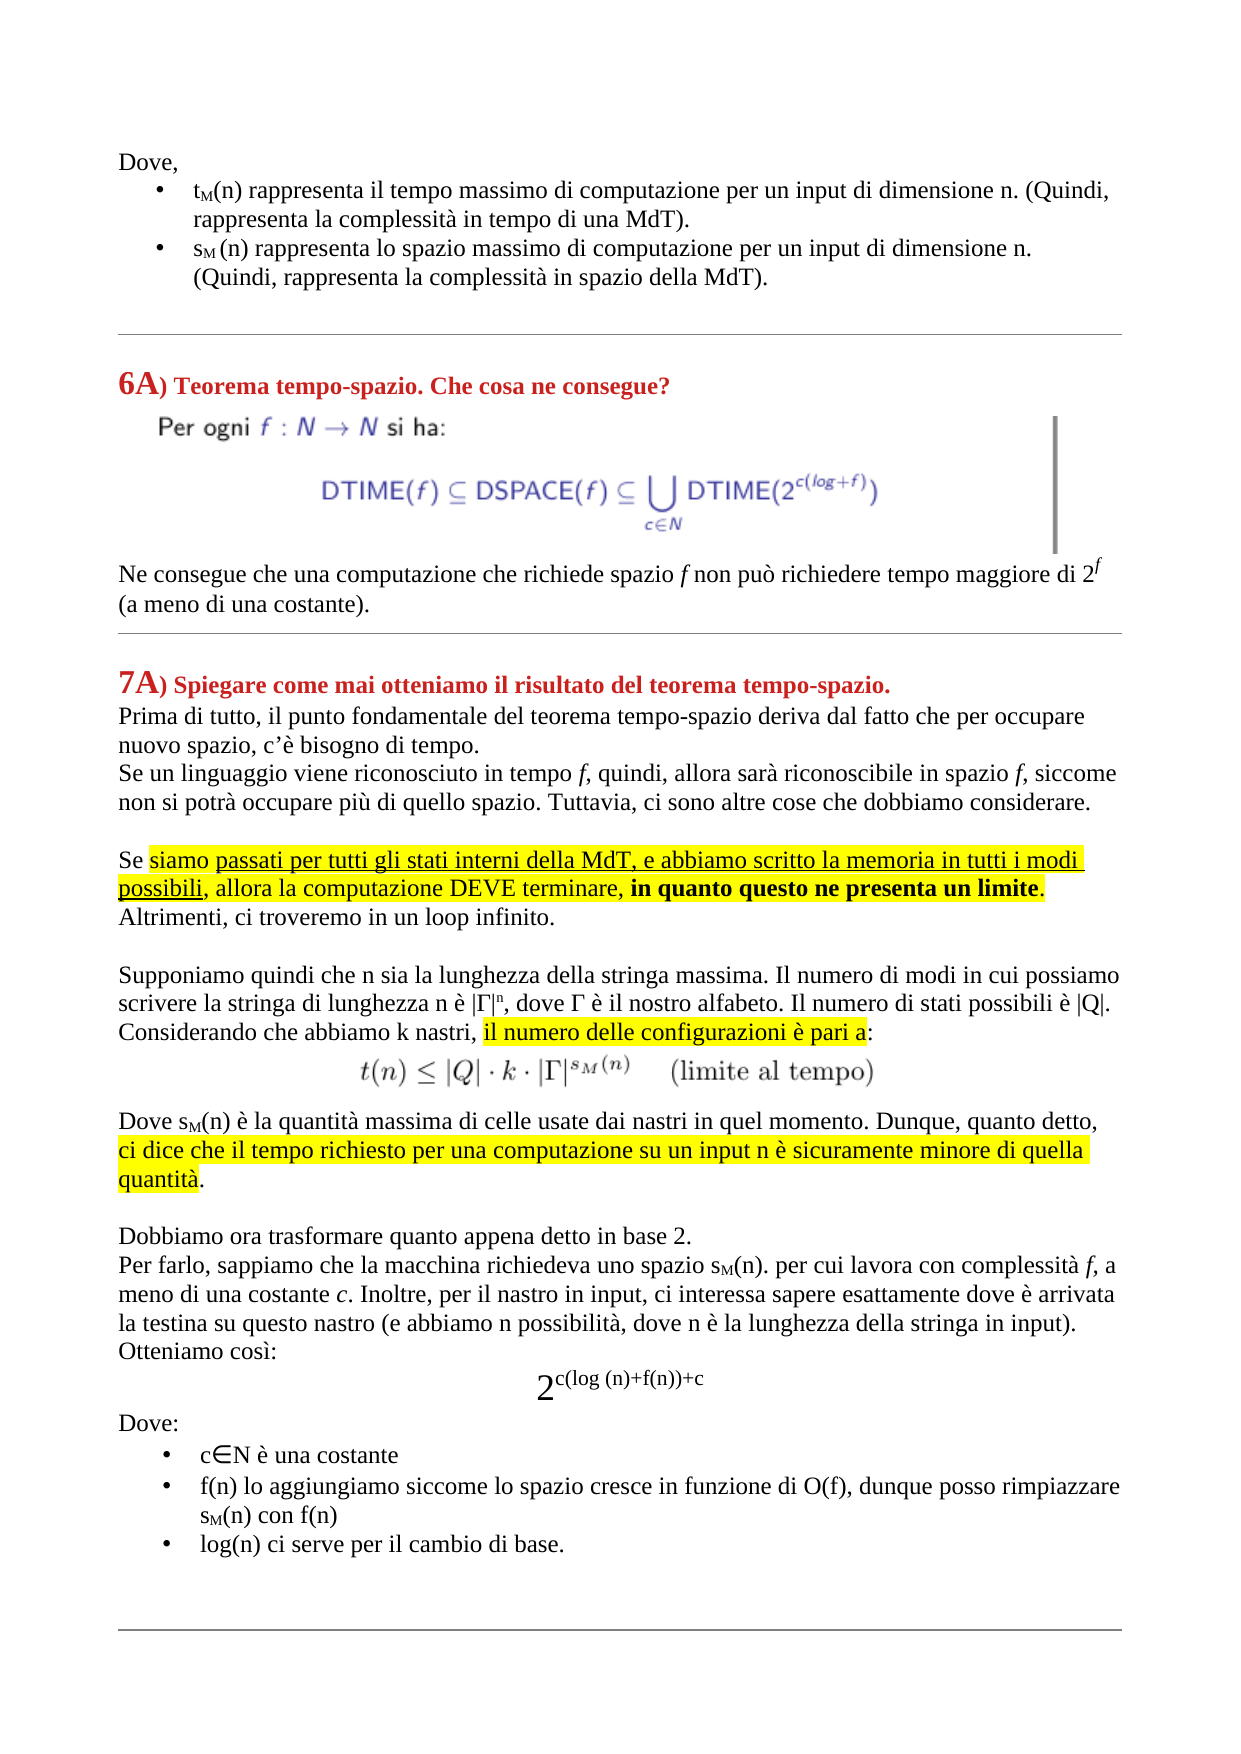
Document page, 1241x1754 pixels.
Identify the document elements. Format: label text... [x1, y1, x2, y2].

text Se un linguaggio viene riconosciuto in tempo f, quindi, allora sarà riconoscibile in spazio f, siccome non si potrà occupare più di quello spazio. Tuttavia, ci sono altre cose che dobbiamo considerare. [118, 758, 1122, 816]
text Per farlo, sappiamo che la macchina richiedeva uno spazio sM(n). per cui lavora con complessità f, a meno di una costante c. Inoltre, per il nastro in input, ci interessa sapere esattamente dove è arrivata la testina su questo nastro (e abbiamo n possibilità, dove n è la lunghezza della stringa in input). [118, 1250, 1122, 1336]
text Dove, [118, 147, 1122, 176]
text Dobbiamo ora trasformare quanto appena detto in base 2. [118, 1221, 1122, 1250]
text Se siamo passati per tutti gli stati interni della MdT, e abbiamo scritto la memoria in tutti i modi possibili, allora la computazione DEVE terminare, in quanto questo ne presenta un limite. Altrimenti, ci troveremo in un loop infinito. [118, 845, 1122, 931]
text 2c(log (n)+f(n))+c [118, 1365, 1122, 1408]
list tM(n) rappresenta il tempo massimo di computazione per un input di dimensione n. (Quindi, rappresenta la complessità in tempo di una MdT). [156, 176, 1122, 233]
text 6A) Teorema tempo-spazio. Che cosa ne consegue? [118, 364, 1122, 402]
text Ne consegue che una computazione che richiede spazio f non può richiedere tempo maggiore di 2f (a meno di una costante). [118, 402, 1122, 618]
text Dove sM(n) è la quantità massima di celle usate dai nastri in quel momento. Dunque, quanto detto, ci dice che il tempo richiesto per una computazione su un input n è sicuramente minore di quella quantità. [118, 1046, 1122, 1193]
text Otteniamo così: [118, 1336, 1122, 1365]
text Dove: [118, 1408, 1122, 1437]
list f(n) lo aggiungiamo siccome lo spazio cresce in funzione di O(f), dunque posso rimpiazzare sM(n) con f(n) [162, 1471, 1122, 1529]
text Supponiamo quindi che n sia la lunghezza della stringa massima. Il numero di modi in cui possiamo scrivere la stringa di lunghezza n è |Γ|n, dove Γ è il nostro alfabeto. Il numero di stati possibili è |Q|. Considerando che abbiamo k nastri, il numero delle configurazioni è pari a: [118, 960, 1122, 1046]
text Prima di tutto, il punto fondamentale del teorema tempo-spazio deriva dal fatto che per occupare nuovo spazio, c’è bisogno di tempo. [118, 701, 1122, 758]
list c∈N è una costante [162, 1437, 1122, 1471]
picture [152, 416, 1058, 554]
list log(n) ci serve per il cambio di base. [162, 1529, 1122, 1557]
list sM (n) rappresenta lo spazio massimo di computazione per un input di dimensione n. (Quindi, rappresenta la complessità in spazio della MdT). [156, 233, 1122, 291]
text 7A) Spiegare come mai otteniamo il risultato del teorema tempo-spazio. [118, 663, 1122, 701]
picture [354, 1046, 887, 1107]
